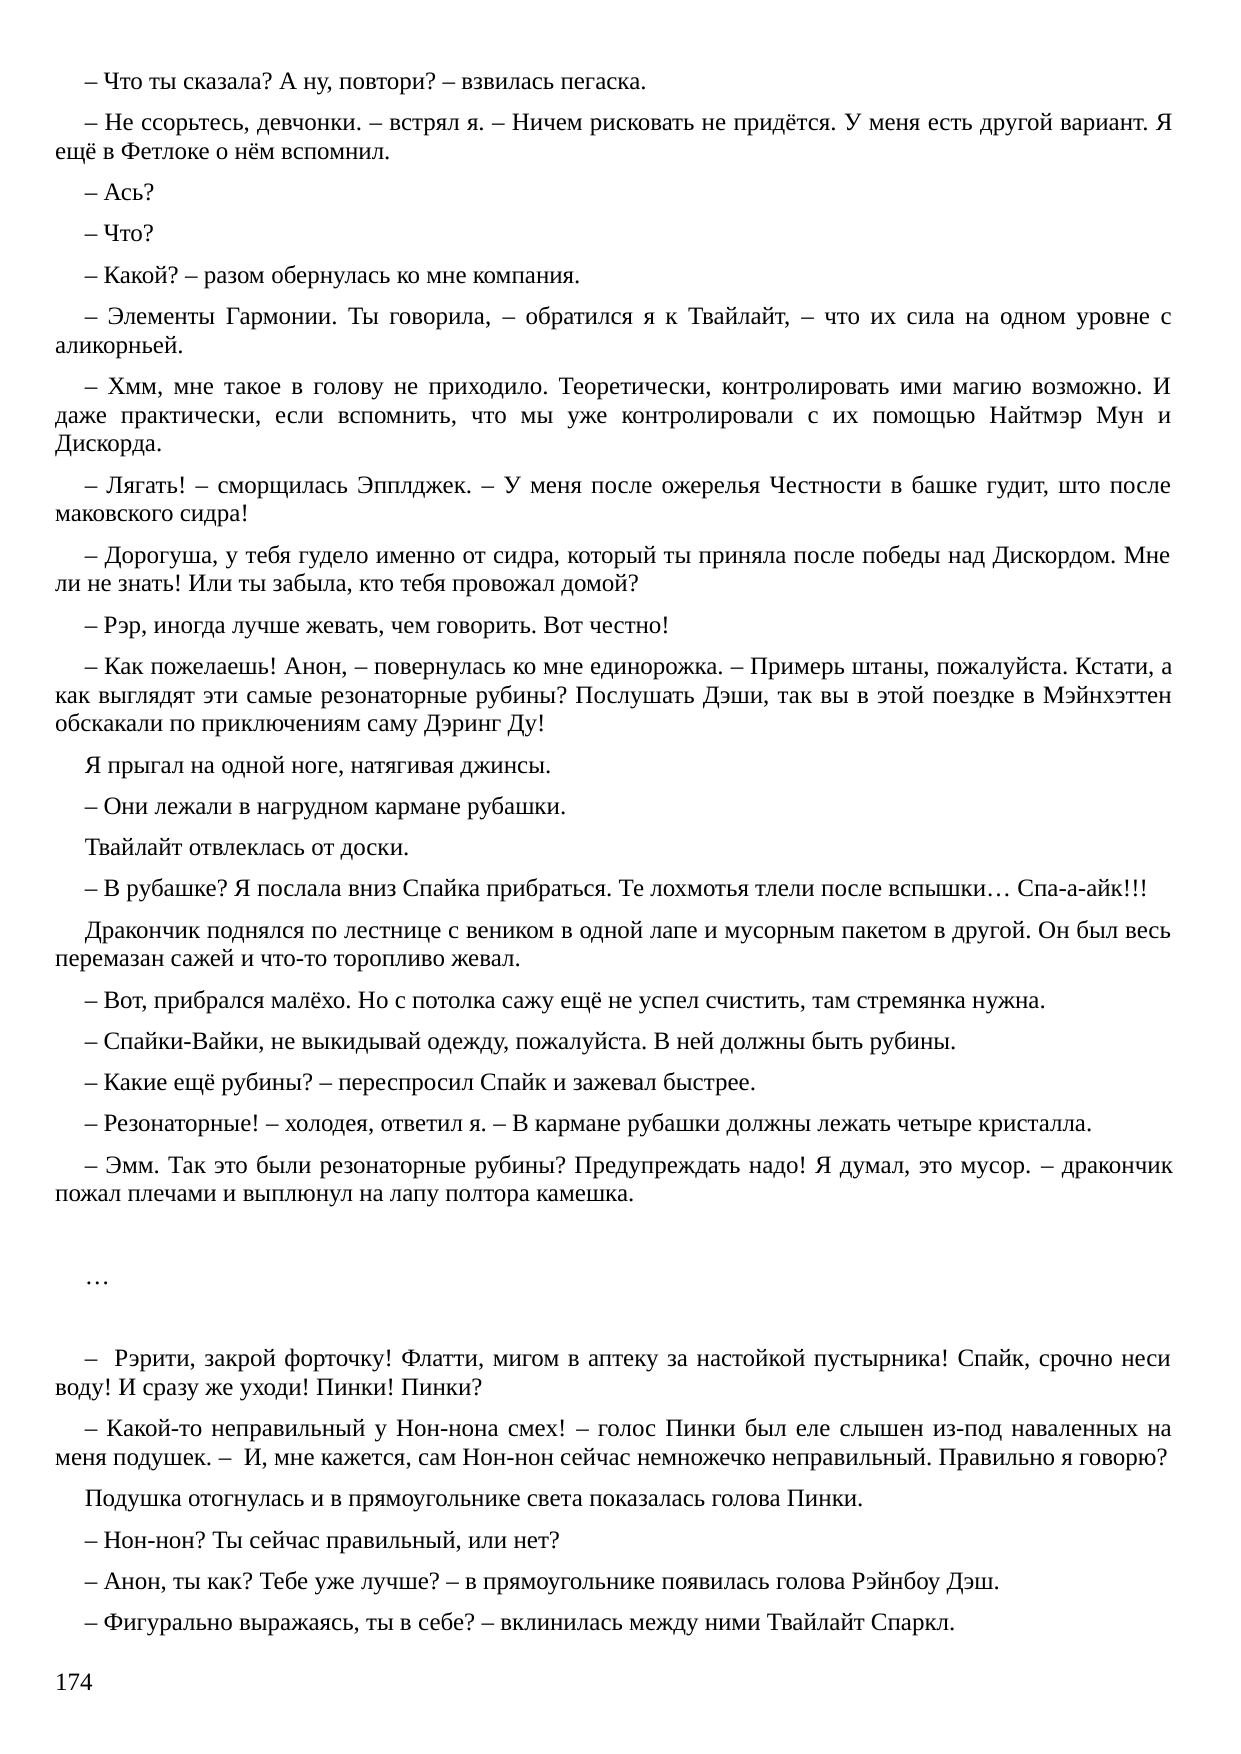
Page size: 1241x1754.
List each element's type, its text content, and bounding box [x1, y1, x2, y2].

text – Элементы Гармонии. Ты говорила, – обратился я к Твайлайт, – что их сила на одном уровне с аликорньей. [55, 301, 1173, 358]
text – Анон, ты как? Тебе уже лучше? – в прямоугольнике появилась голова Рэйнбоу Дэш. [55, 1566, 1173, 1595]
text – Не ссорьтесь, девчонки. – встрял я. – Ничем рисковать не придётся. У меня есть другой вариант. Я ещё в Фетлоке о нём вспомнил. [55, 107, 1173, 165]
text – Какие ещё рубины? – переспросил Спайк и зажевал быстрее. [55, 1067, 1173, 1096]
text Дракончик поднялся по лестнице с веником в одной лапе и мусорным пакетом в другой. Он был весь перемазан сажей и что-то торопливо жевал. [55, 915, 1173, 972]
text – Спайки-Вайки, не выкидывай одежду, пожалуйста. В ней должны быть рубины. [55, 1026, 1173, 1055]
text Подушка отогнулась и в прямоугольнике света показалась голова Пинки. [55, 1483, 1173, 1512]
text – Вот, прибрался малёхо. Но с потолка сажу ещё не успел счистить, там стремянка нужна. [55, 985, 1173, 1013]
text … [55, 1261, 1173, 1290]
text – Что? [55, 218, 1173, 247]
text – Ась? [55, 177, 1173, 206]
text – Хмм, мне такое в голову не приходило. Теоретически, контролировать ими магию возможно. И даже практически, если вспомнить, что мы уже контролировали с их помощью Найтмэр Мун и Дискорда. [55, 371, 1173, 457]
text – Эмм. Так это были резонаторные рубины? Предупреждать надо! Я думал, это мусор. – дракончик пожал плечами и выплюнул на лапу полтора камешка. [55, 1150, 1173, 1207]
text – Рэрити, закрой форточку! Флатти, мигом в аптеку за настойкой пустырника! Спайк, срочно неси воду! И сразу же уходи! Пинки! Пинки? [55, 1343, 1173, 1401]
text – Дорогуша, у тебя гудело именно от сидра, который ты приняла после победы над Дискордом. Мне ли не знать! Или ты забыла, кто тебя провожал домой? [55, 540, 1173, 597]
text – Резонаторные! – холодея, ответил я. – В кармане рубашки должны лежать четыре кристалла. [55, 1108, 1173, 1137]
text – Нон-нон? Ты сейчас правильный, или нет? [55, 1525, 1173, 1553]
text – Рэр, иногда лучше жевать, чем говорить. Вот честно! [55, 610, 1173, 638]
text Я прыгал на одной ноге, натягивая джинсы. [55, 750, 1173, 778]
text – Как пожелаешь! Анон, – повернулась ко мне единорожка. – Примерь штаны, пожалуйста. Кстати, а как выглядят эти самые резонаторные рубины? Послушать Дэши, так вы в этой поездке в Мэйнхэттен обскакали по приключениям саму Дэринг Ду! [55, 651, 1173, 737]
text – В рубашке? Я послала вниз Спайка прибраться. Те лохмотья тлели после вспышки… Спа-а-айк!!! [55, 873, 1173, 902]
text – Лягать! – сморщилась Эпплджек. – У меня после ожерелья Честности в башке гудит, што после маковского сидра! [55, 470, 1173, 527]
text – Какой-то неправильный у Нон-нона смех! – голос Пинки был еле слышен из-под наваленных на меня подушек. – И, мне кажется, сам Нон-нон сейчас немножечко неправильный. Правильно я говорю? [55, 1413, 1173, 1471]
text – Какой? – разом обернулась ко мне компания. [55, 260, 1173, 288]
text – Они лежали в нагрудном кармане рубашки. [55, 791, 1173, 820]
text – Что ты сказала? А ну, повтори? – взвилась пегаска. [55, 66, 1173, 95]
text Твайлайт отвлеклась от доски. [55, 832, 1173, 861]
text – Фигурально выражаясь, ты в себе? – вклинилась между ними Твайлайт Спаркл. [55, 1607, 1173, 1636]
